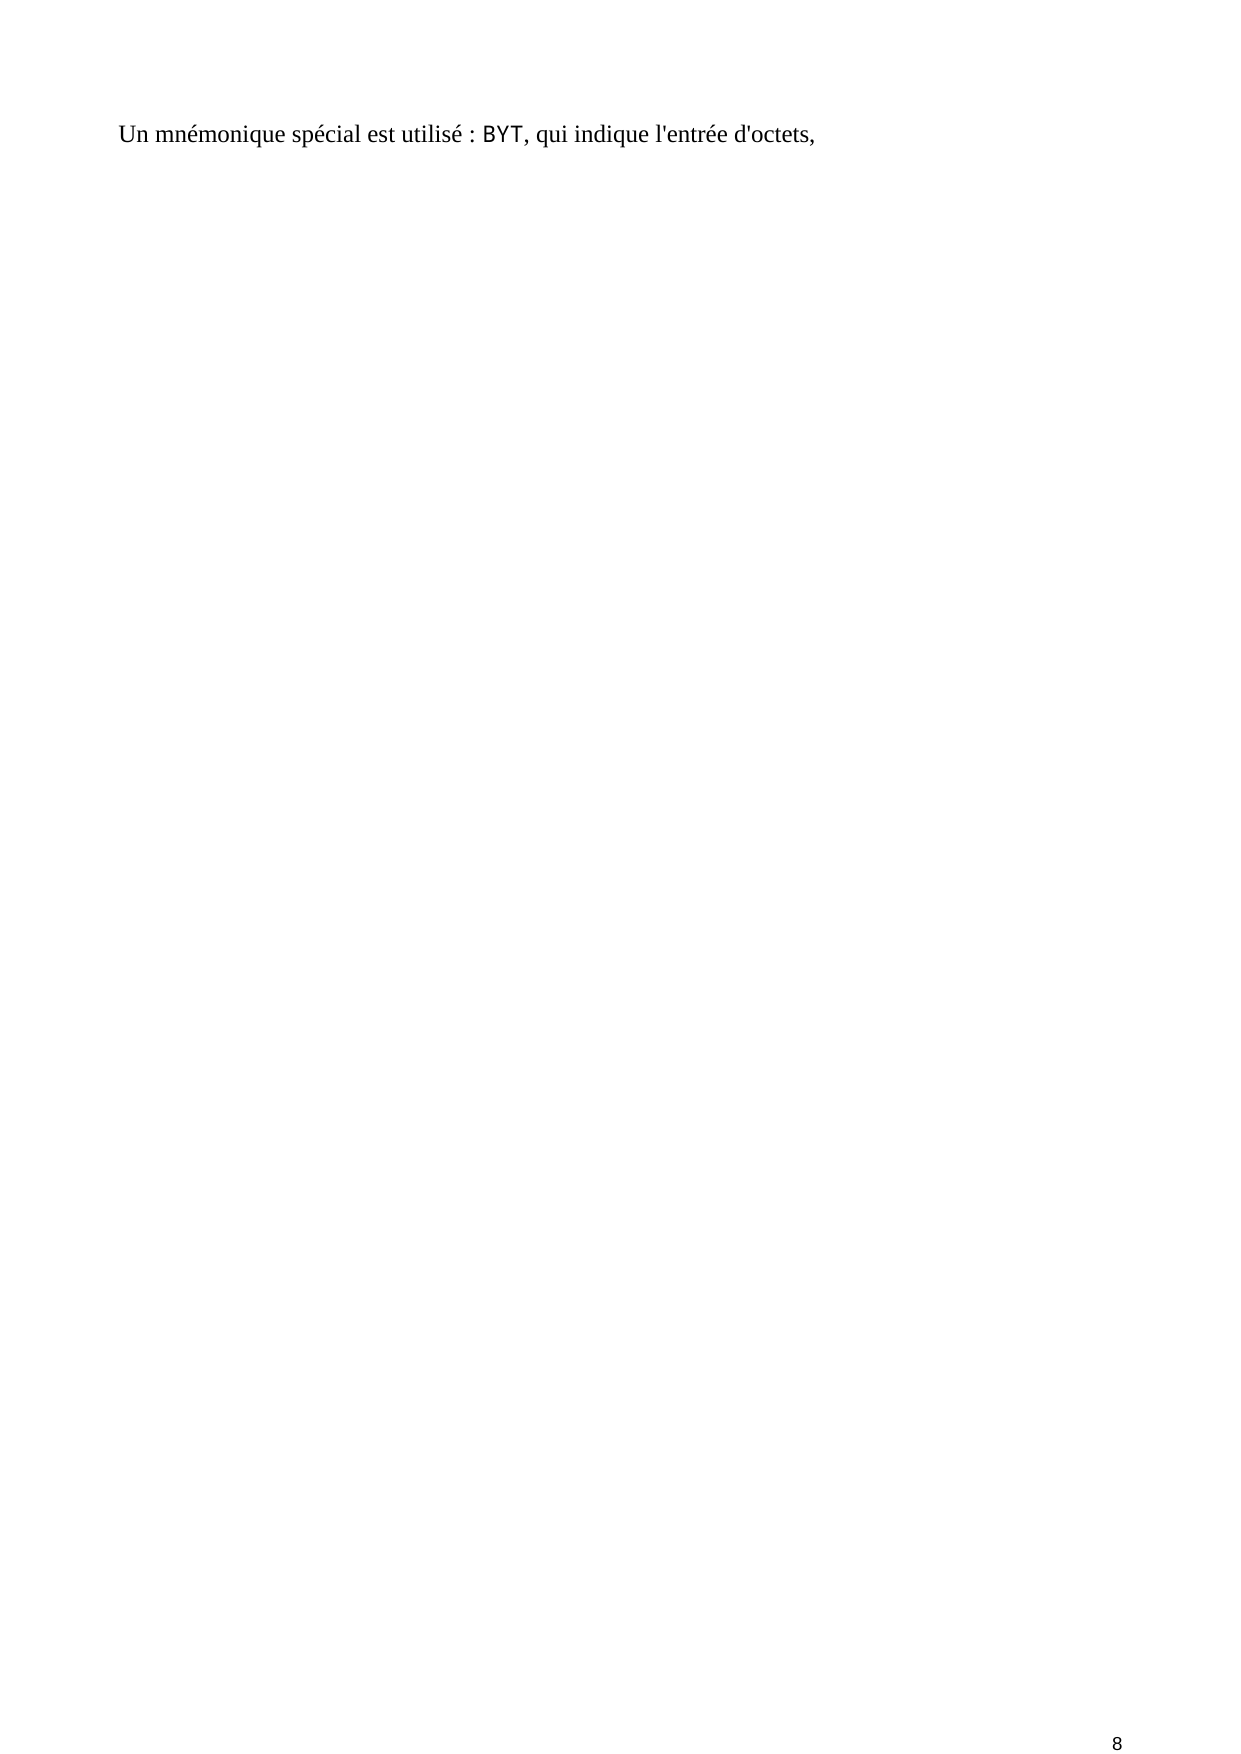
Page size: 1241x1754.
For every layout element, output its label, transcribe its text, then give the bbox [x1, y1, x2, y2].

text Un mnémonique spécial est utilisé : BYT, qui indique l'entrée d'octets, [118, 118, 1122, 149]
